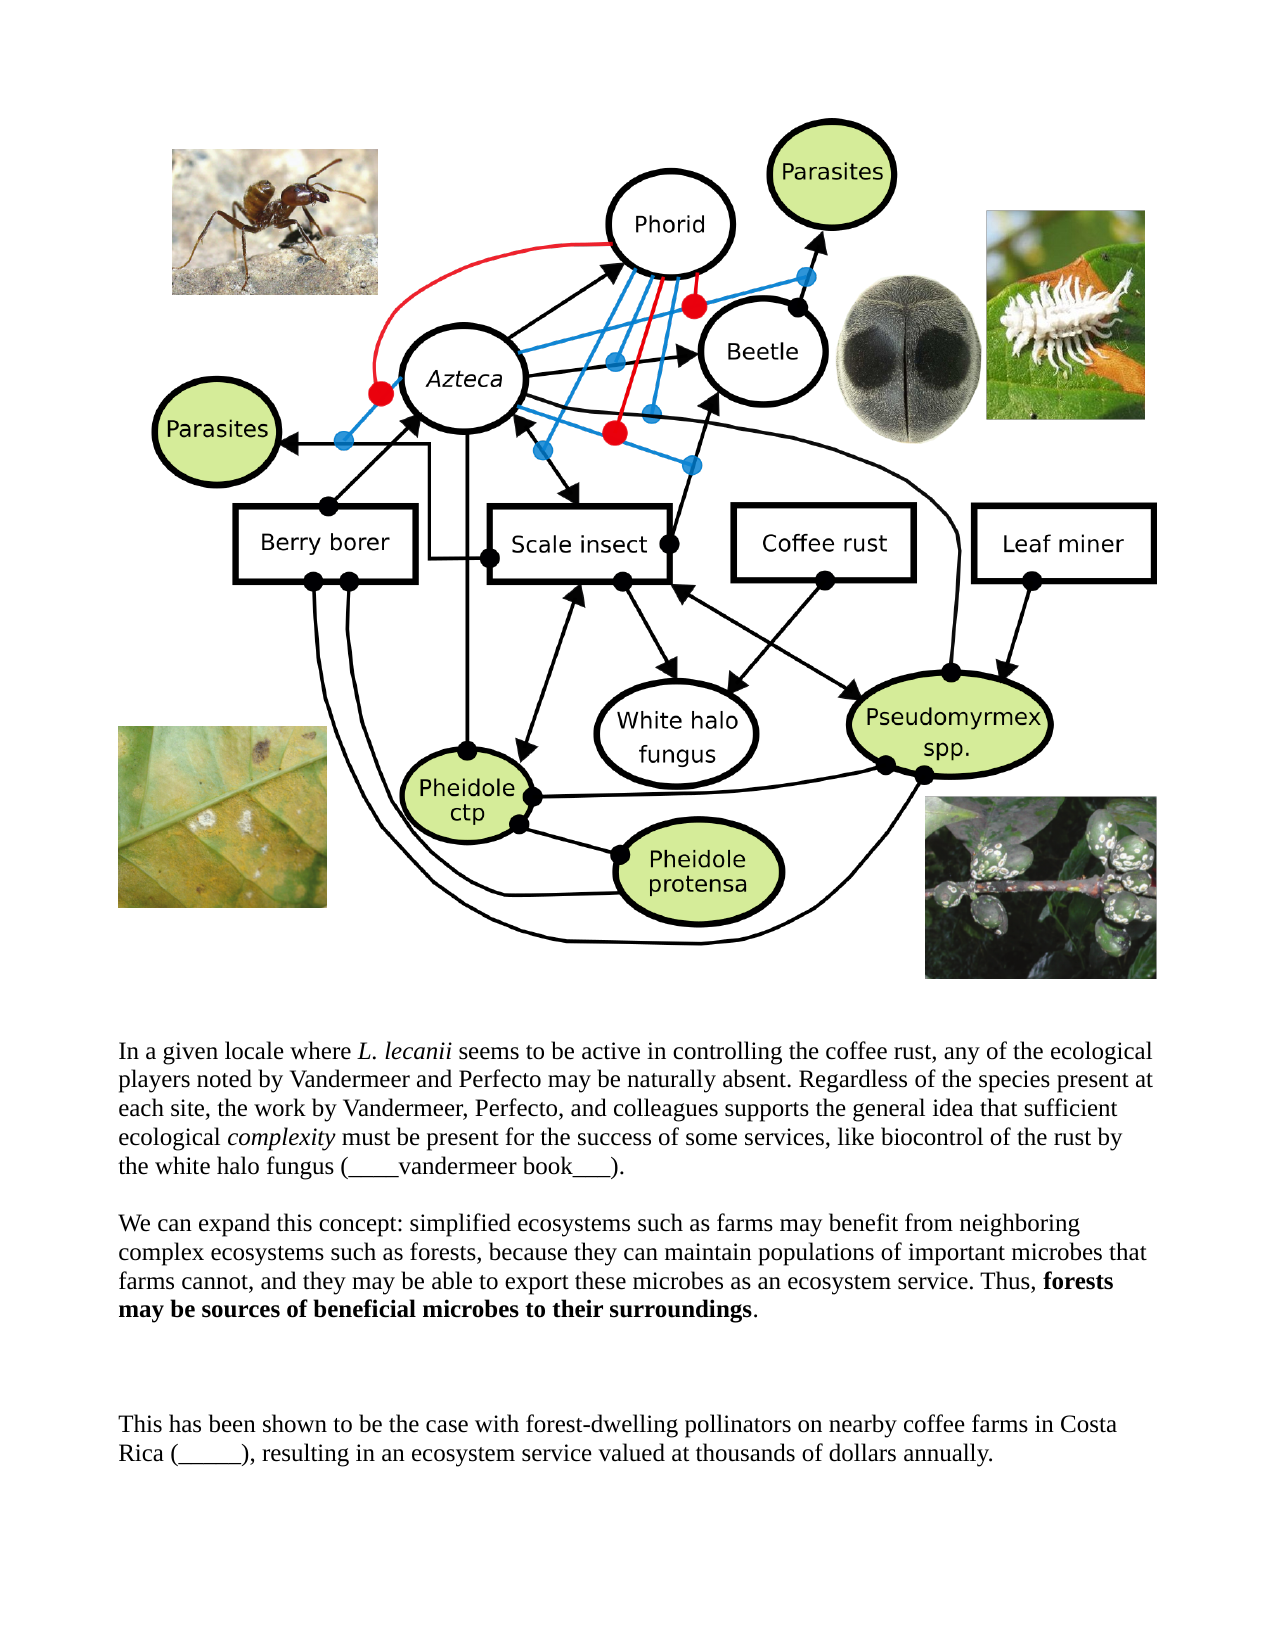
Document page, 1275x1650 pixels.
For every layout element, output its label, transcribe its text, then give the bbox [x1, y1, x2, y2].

picture [118, 118, 1157, 979]
text In a given locale where L. lecanii seems to be active in controlling the coffee rust, any of the ecological players noted by Vandermeer and Perfecto may be naturally absent. Regardless of the species present at each site, the work by Vandermeer, Perfecto, and colleagues supports the general idea that sufficient ecological complexity must be present for the success of some services, like biocontrol of the rust by the white halo fungus (____vandermeer book___). [118, 1036, 1157, 1179]
text This has been shown to be the case with forest-dwelling pollinators on nearby coffee farms in Costa Rica (_____), resulting in an ecosystem service valued at thousands of dollars annually. [118, 1409, 1157, 1467]
text We can expand this concept: simplified ecosystems such as farms may benefit from neighboring complex ecosystems such as forests, because they can maintain populations of important microbes that farms cannot, and they may be able to export these microbes as an ecosystem service. Thus, forests may be sources of beneficial microbes to their surroundings. [118, 1208, 1157, 1323]
